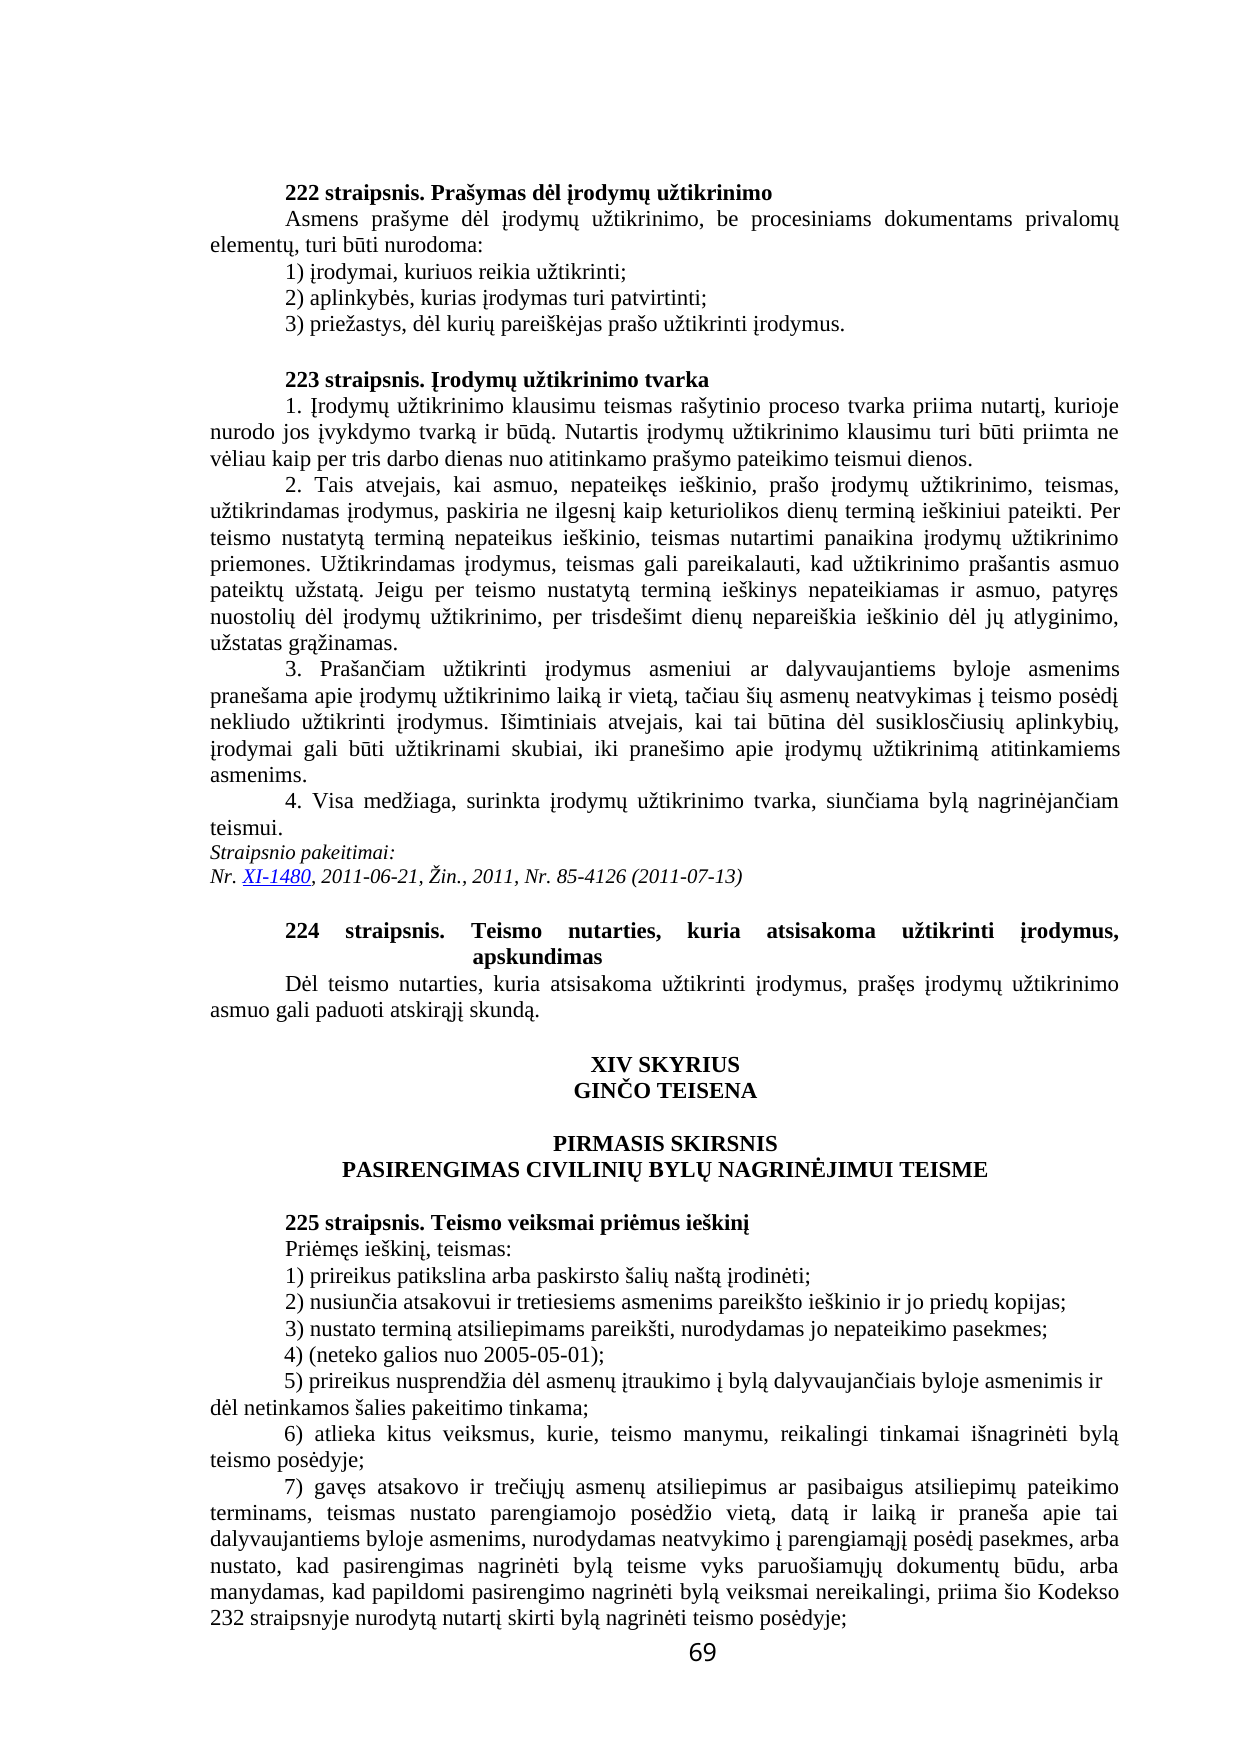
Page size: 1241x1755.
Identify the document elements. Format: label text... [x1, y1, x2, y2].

text 3) priežastys, dėl kurių pareiškėjas prašo užtikrinti įrodymus. [210, 311, 1120, 337]
text 1) įrodymai, kuriuos reikia užtikrinti; [210, 258, 1120, 284]
text 225 straipsnis. Teismo veiksmai priėmus ieškinį [210, 1209, 1120, 1236]
text 7) gavęs atsakovo ir trečiųjų asmenų atsiliepimus ar pasibaigus atsiliepimų pateikimo terminams, teismas nustato parengiamojo posėdžio vietą, datą ir laiką ir praneša apie tai dalyvaujantiems byloje asmenims, nurodydamas neatvykimo į parengiamąjį posėdį pasekmes, arba nustato, kad pasirengimas nagrinėti bylą teisme vyks paruošiamųjų dokumentų būdu, arba manydamas, kad papildomi pasirengimo nagrinėti bylą veiksmai nereikalingi, priima šio Kodekso 232 straipsnyje nurodytą nutartį skirti bylą nagrinėti teismo posėdyje; [210, 1473, 1120, 1631]
text 1. Įrodymų užtikrinimo klausimu teismas rašytinio proceso tvarka priima nutartį, kurioje nurodo jos įvykdymo tvarką ir būdą. Nutartis įrodymų užtikrinimo klausimu turi būti priimta ne vėliau kaip per tris darbo dienas nuo atitinkamo prašymo pateikimo teismui dienos. [210, 392, 1120, 471]
text 4) (neteko galios nuo 2005-05-01); [210, 1341, 1120, 1367]
text 5) prireikus nusprendžia dėl asmenų įtraukimo į bylą dalyvaujančiais byloje asmenimis ir dėl netinkamos šalies pakeitimo tinkama; [210, 1367, 1120, 1420]
text 4. Visa medžiaga, surinkta įrodymų užtikrinimo tvarka, siunčiama bylą nagrinėjančiam teismui. [210, 787, 1120, 840]
text 3) nustato terminą atsiliepimams pareikšti, nurodydamas jo nepateikimo pasekmes; [210, 1314, 1120, 1341]
text 2) nusiunčia atsakovui ir tretiesiems asmenims pareikšto ieškinio ir jo priedų kopijas; [210, 1288, 1120, 1314]
text Straipsnio pakeitimai: [210, 840, 1120, 864]
text 2) aplinkybės, kurias įrodymas turi patvirtinti; [210, 284, 1120, 311]
text PirmasIS skirsnis [210, 1130, 1120, 1156]
text 6) atlieka kitus veiksmus, kurie, teismo manymu, reikalingi tinkamai išnagrinėti bylą teismo posėdyje; [210, 1420, 1120, 1473]
text Nr. XI-1480, 2011-06-21, Žin., 2011, Nr. 85-4126 (2011-07-13) [210, 864, 1120, 888]
text Dėl teismo nutarties, kuria atsisakoma užtikrinti įrodymus, prašęs įrodymų užtikrinimo asmuo gali paduoti atskirąjį skundą. [210, 969, 1120, 1022]
text Asmens prašyme dėl įrodymų užtikrinimo, be procesiniams dokumentams privalomų elementų, turi būti nurodoma: [210, 205, 1120, 258]
text GINČO TEISENA [210, 1077, 1120, 1104]
text 224 straipsnis. Teismo nutarties, kuria atsisakoma užtikrinti įrodymus, apskundimas [285, 917, 1120, 969]
text 222 straipsnis. Prašymas dėl įrodymų užtikrinimo [210, 179, 1120, 205]
text Priėmęs ieškinį, teismas: [210, 1236, 1120, 1262]
text 2. Tais atvejais, kai asmuo, nepateikęs ieškinio, prašo įrodymų užtikrinimo, teismas, užtikrindamas įrodymus, paskiria ne ilgesnį kaip keturiolikos dienų terminą ieškiniui pateikti. Per teismo nustatytą terminą nepateikus ieškinio, teismas nutartimi panaikina įrodymų užtikrinimo priemones. Užtikrindamas įrodymus, teismas gali pareikalauti, kad užtikrinimo prašantis asmuo pateiktų užstatą. Jeigu per teismo nustatytą terminą ieškinys nepateikiamas ir asmuo, patyręs nuostolių dėl įrodymų užtikrinimo, per trisdešimt dienų nepareiškia ieškinio dėl jų atlyginimo, užstatas grąžinamas. [210, 471, 1120, 656]
text Pasirengimas civilinių bylų nagrinėjimui TEISME [210, 1156, 1120, 1183]
text 3. Prašančiam užtikrinti įrodymus asmeniui ar dalyvaujantiems byloje asmenims pranešama apie įrodymų užtikrinimo laiką ir vietą, tačiau šių asmenų neatvykimas į teismo posėdį nekliudo užtikrinti įrodymus. Išimtiniais atvejais, kai tai būtina dėl susiklosčiusių aplinkybių, įrodymai gali būti užtikrinami skubiai, iki pranešimo apie įrodymų užtikrinimą atitinkamiems asmenims. [210, 656, 1120, 787]
text 1) prireikus patikslina arba paskirsto šalių naštą įrodinėti; [210, 1262, 1120, 1288]
text 223 straipsnis. Įrodymų užtikrinimo tvarka [210, 366, 1120, 392]
text XIV SKYRIUS [210, 1051, 1120, 1077]
